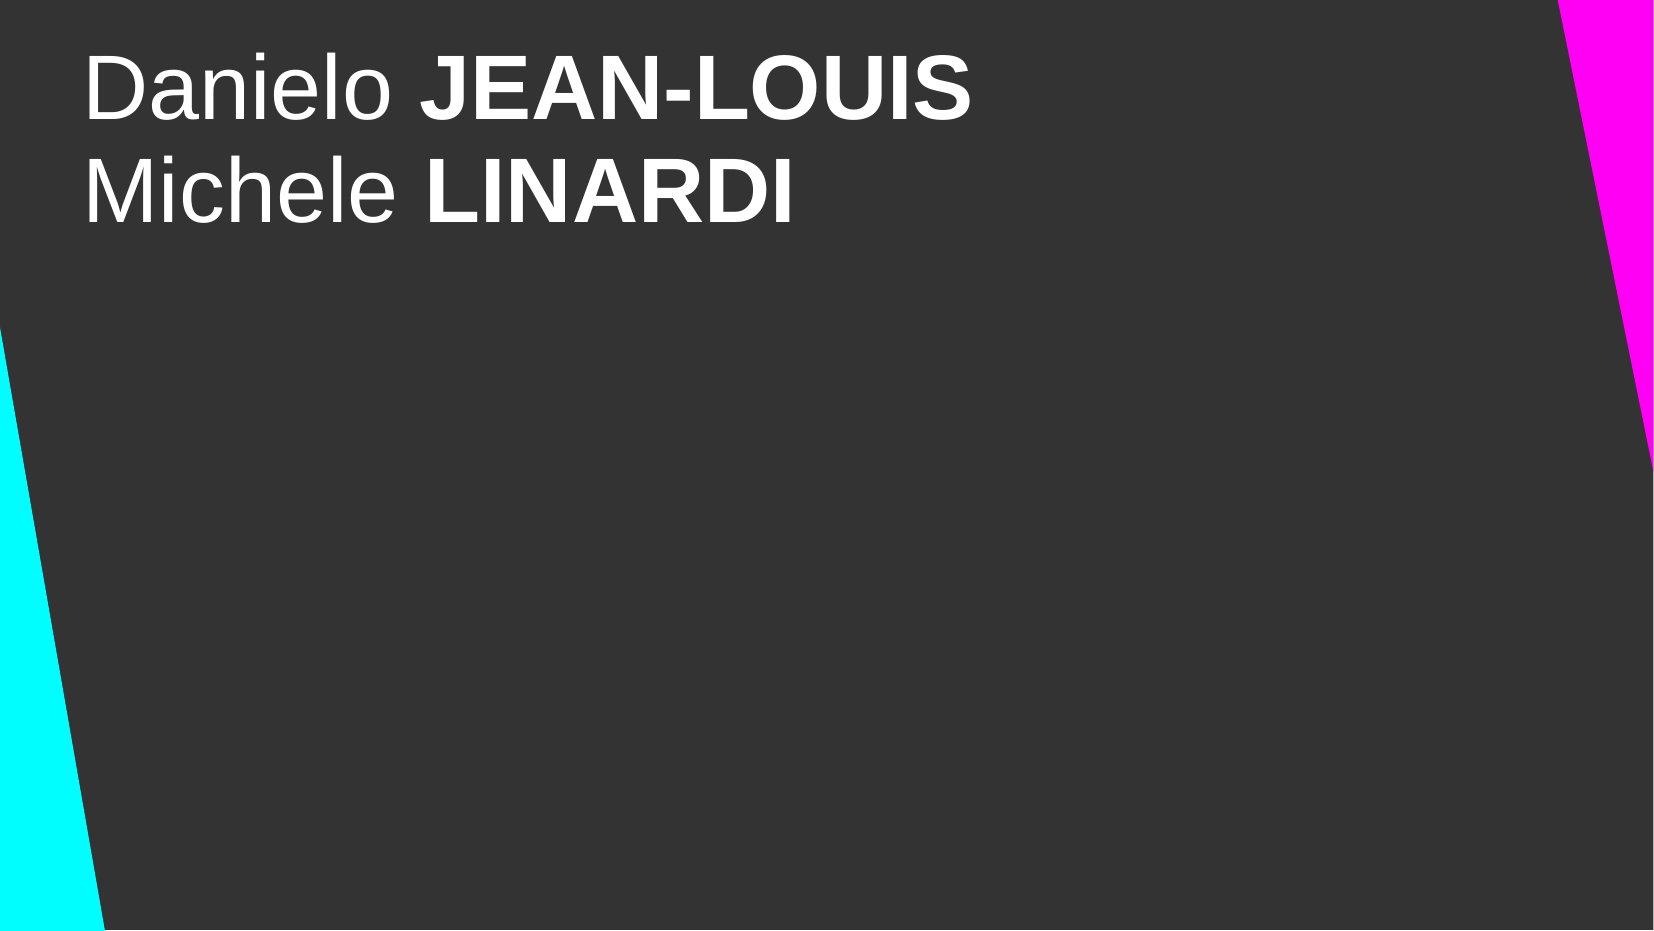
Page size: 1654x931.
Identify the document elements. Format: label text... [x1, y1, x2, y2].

subtitle Danielo JEAN-LOUIS Michele LINARDI [82, 36, 1571, 758]
text_box [1557, 0, 1654, 475]
text_box [0, 327, 105, 931]
